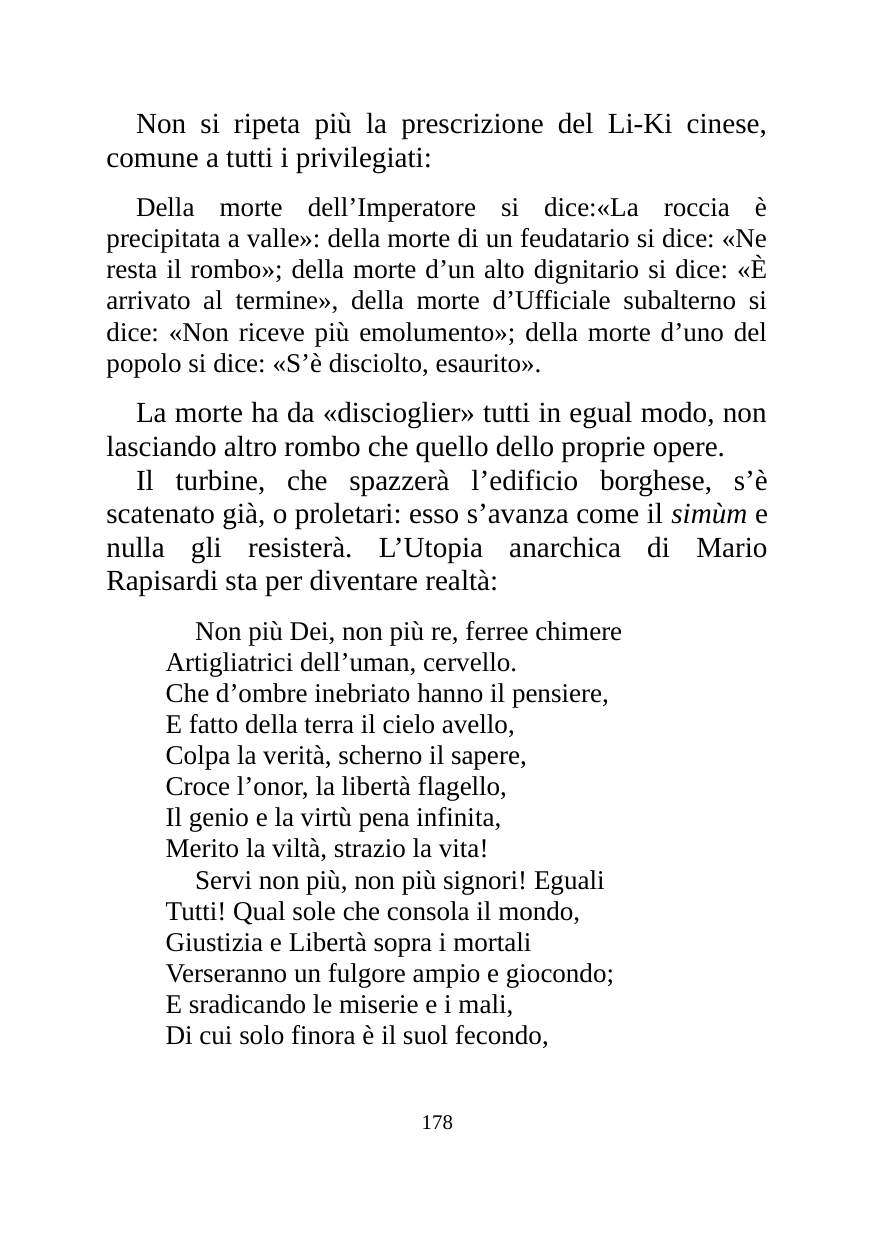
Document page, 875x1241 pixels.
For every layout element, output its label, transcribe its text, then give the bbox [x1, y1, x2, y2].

text Non più Dei, non più re, ferree chimere Artigliatrici dell’uman, cervello. Che d’ombre inebriato hanno il pensiere, E fatto della terra il cielo avello, Colpa la verità, scherno il sapere, Croce l’onor, la libertà flagello, Il genio e la virtù pena infinita, Merito la viltà, strazio la vita! [165, 614, 768, 864]
text Il turbine, che spazzerà l’edificio borghese, s’è scatenato già, o proletari: esso s’avanza come il simùm e nulla gli resisterà. L’Utopia anarchica di Mario Rapisardi sta per diventare realtà: [106, 463, 768, 597]
text Non si ripeta più la prescrizione del Li-Ki cinese, comune a tutti i privilegiati: [106, 106, 768, 173]
text La morte ha da «discioglier» tutti in egual modo, non lasciando altro rombo che quello dello proprie opere. [106, 396, 768, 463]
text Della morte dell’Imperatore si dice:«La roccia è precipitata a valle»: della morte di un feudatario si dice: «Ne resta il rombo»; della morte d’un alto dignitario si dice: «È arrivato al termine», della morte d’Ufficiale subalterno si dice: «Non riceve più emolumento»; della morte d’uno del popolo si dice: «S’è disciolto, esaurito». [106, 191, 768, 378]
text Servi non più, non più signori! Eguali Tutti! Qual sole che consola il mondo, Giustizia e Libertà sopra i mortali Verseranno un fulgore ampio e giocondo; E sradicando le miserie e i mali, Di cui solo finora è il suol fecondo, [165, 864, 768, 1051]
